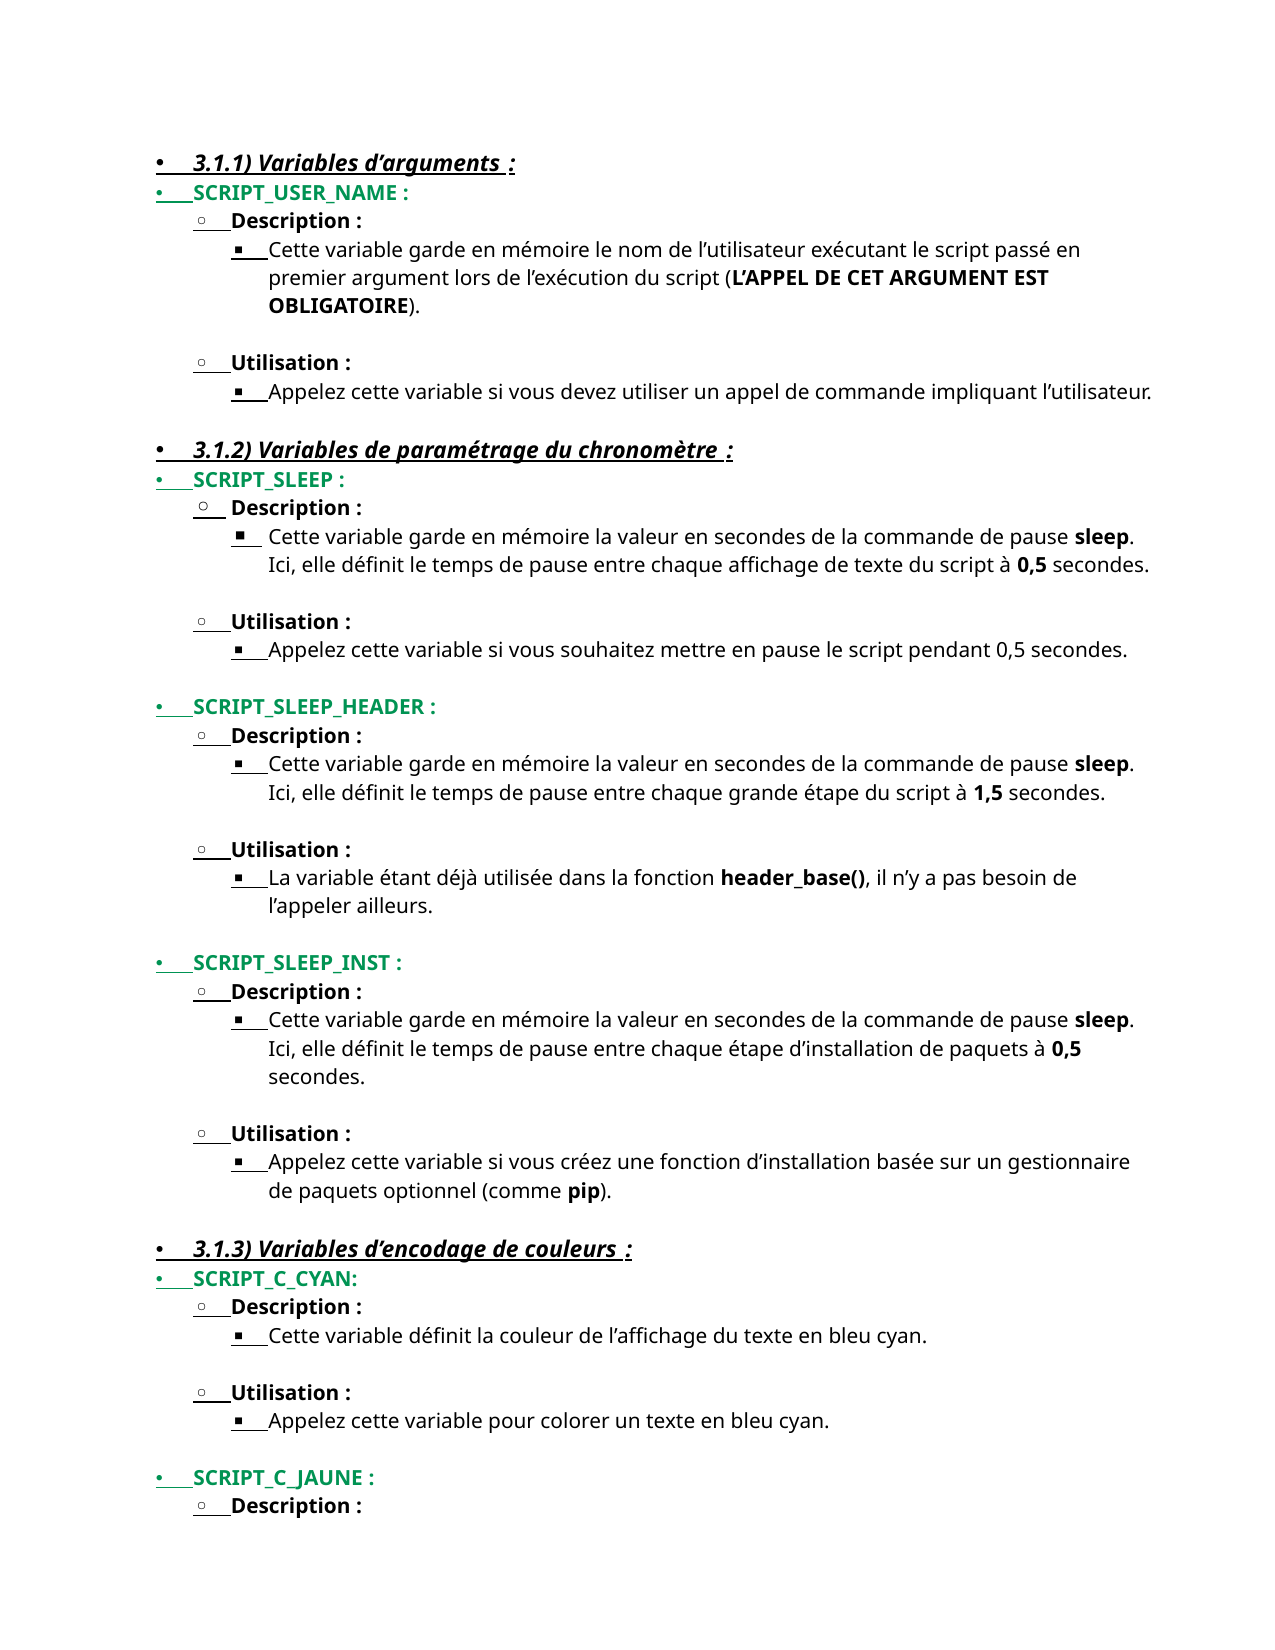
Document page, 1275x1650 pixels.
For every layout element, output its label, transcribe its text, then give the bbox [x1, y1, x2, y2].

list Description : [193, 206, 1157, 235]
list Utilisation : [193, 1378, 1157, 1406]
list Appelez cette variable pour colorer un texte en bleu cyan. [231, 1406, 1157, 1435]
list Description : [193, 977, 1157, 1005]
list Appelez cette variable si vous devez utiliser un appel de commande impliquant l’utilisateur. [231, 377, 1157, 405]
list La variable étant déjà utilisée dans la fonction header_base(), il n’y a pas besoin de l’appeler ailleurs. [231, 863, 1157, 920]
list Utilisation : [193, 348, 1157, 377]
list SCRIPT_SLEEP_INST : [156, 948, 1157, 977]
list SCRIPT_SLEEP_HEADER : [156, 692, 1157, 721]
list Cette variable définit la couleur de l’affichage du texte en bleu cyan. [231, 1321, 1157, 1349]
list 3.1.1) Variables d’arguments : [156, 147, 1157, 178]
list 3.1.3) Variables d’encodage de couleurs : [156, 1233, 1157, 1264]
list Appelez cette variable si vous souhaitez mettre en pause le script pendant 0,5 secondes. [231, 636, 1157, 664]
list Description : [193, 721, 1157, 749]
list SCRIPT_C_JAUNE : [156, 1463, 1157, 1492]
list Description : [193, 1492, 1157, 1520]
list 3.1.2) Variables de paramétrage du chronomètre : [156, 434, 1157, 465]
list Utilisation : [193, 607, 1157, 636]
list Appelez cette variable si vous créez une fonction d’installation basée sur un gestionnaire de paquets optionnel (comme pip). [231, 1147, 1157, 1204]
list Utilisation : [193, 1119, 1157, 1147]
list Cette variable garde en mémoire la valeur en secondes de la commande de pause sleep. Ici, elle définit le temps de pause entre chaque affichage de texte du script à 0,5 secondes. [231, 522, 1157, 579]
list Cette variable garde en mémoire le nom de l’utilisateur exécutant le script passé en premier argument lors de l’exécution du script (L’APPEL DE CET ARGUMENT EST OBLIGATOIRE). [231, 235, 1157, 320]
list Cette variable garde en mémoire la valeur en secondes de la commande de pause sleep. Ici, elle définit le temps de pause entre chaque grande étape du script à 1,5 secondes. [231, 749, 1157, 806]
list SCRIPT_SLEEP : [156, 465, 1157, 493]
list Cette variable garde en mémoire la valeur en secondes de la commande de pause sleep. Ici, elle définit le temps de pause entre chaque étape d’installation de paquets à 0,5 secondes. [231, 1005, 1157, 1091]
list Description : [193, 493, 1157, 522]
list SCRIPT_C_CYAN: [156, 1264, 1157, 1292]
list SCRIPT_USER_NAME : [156, 178, 1157, 206]
list Description : [193, 1292, 1157, 1321]
list Utilisation : [193, 835, 1157, 863]
